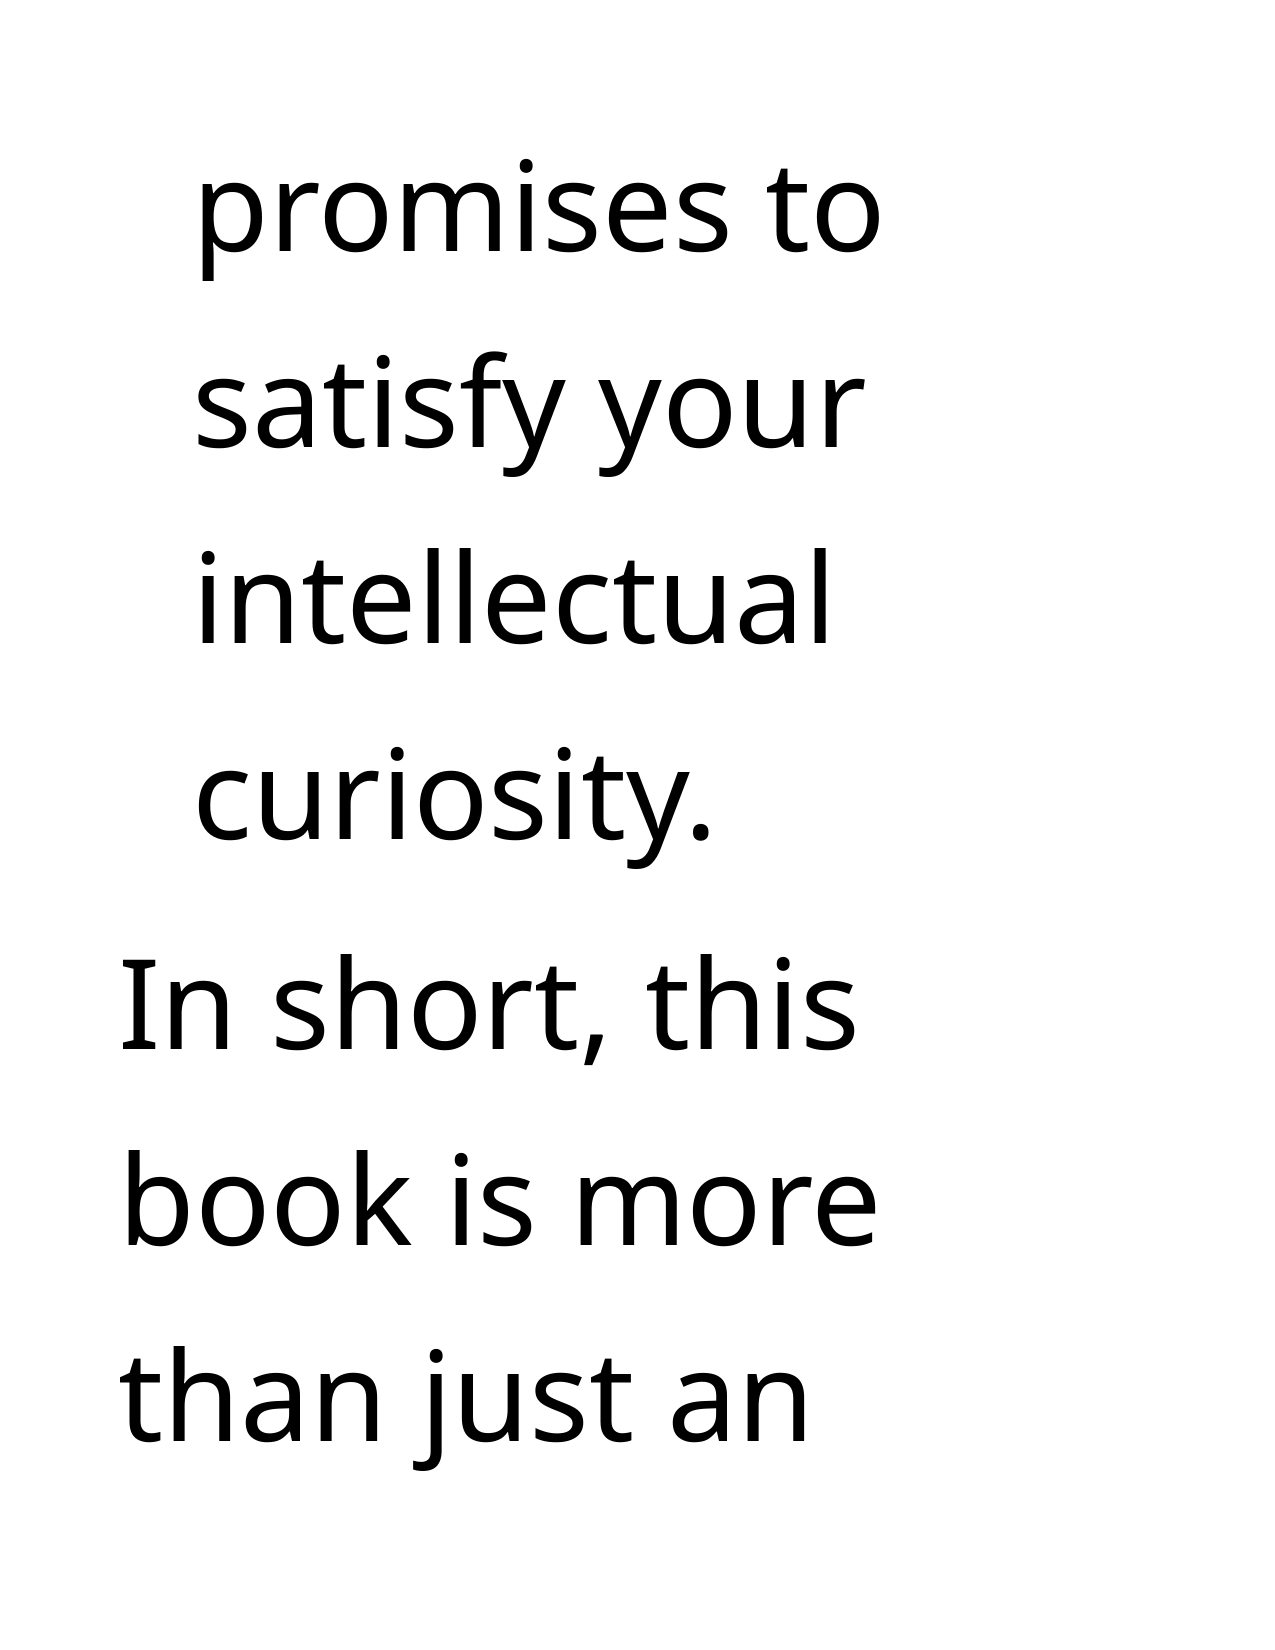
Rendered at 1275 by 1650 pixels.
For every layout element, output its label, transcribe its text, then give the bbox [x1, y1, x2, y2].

text In short, this book is more than just an [118, 916, 1157, 1478]
list promises to satisfy your intellectual curiosity. [162, 118, 1157, 876]
